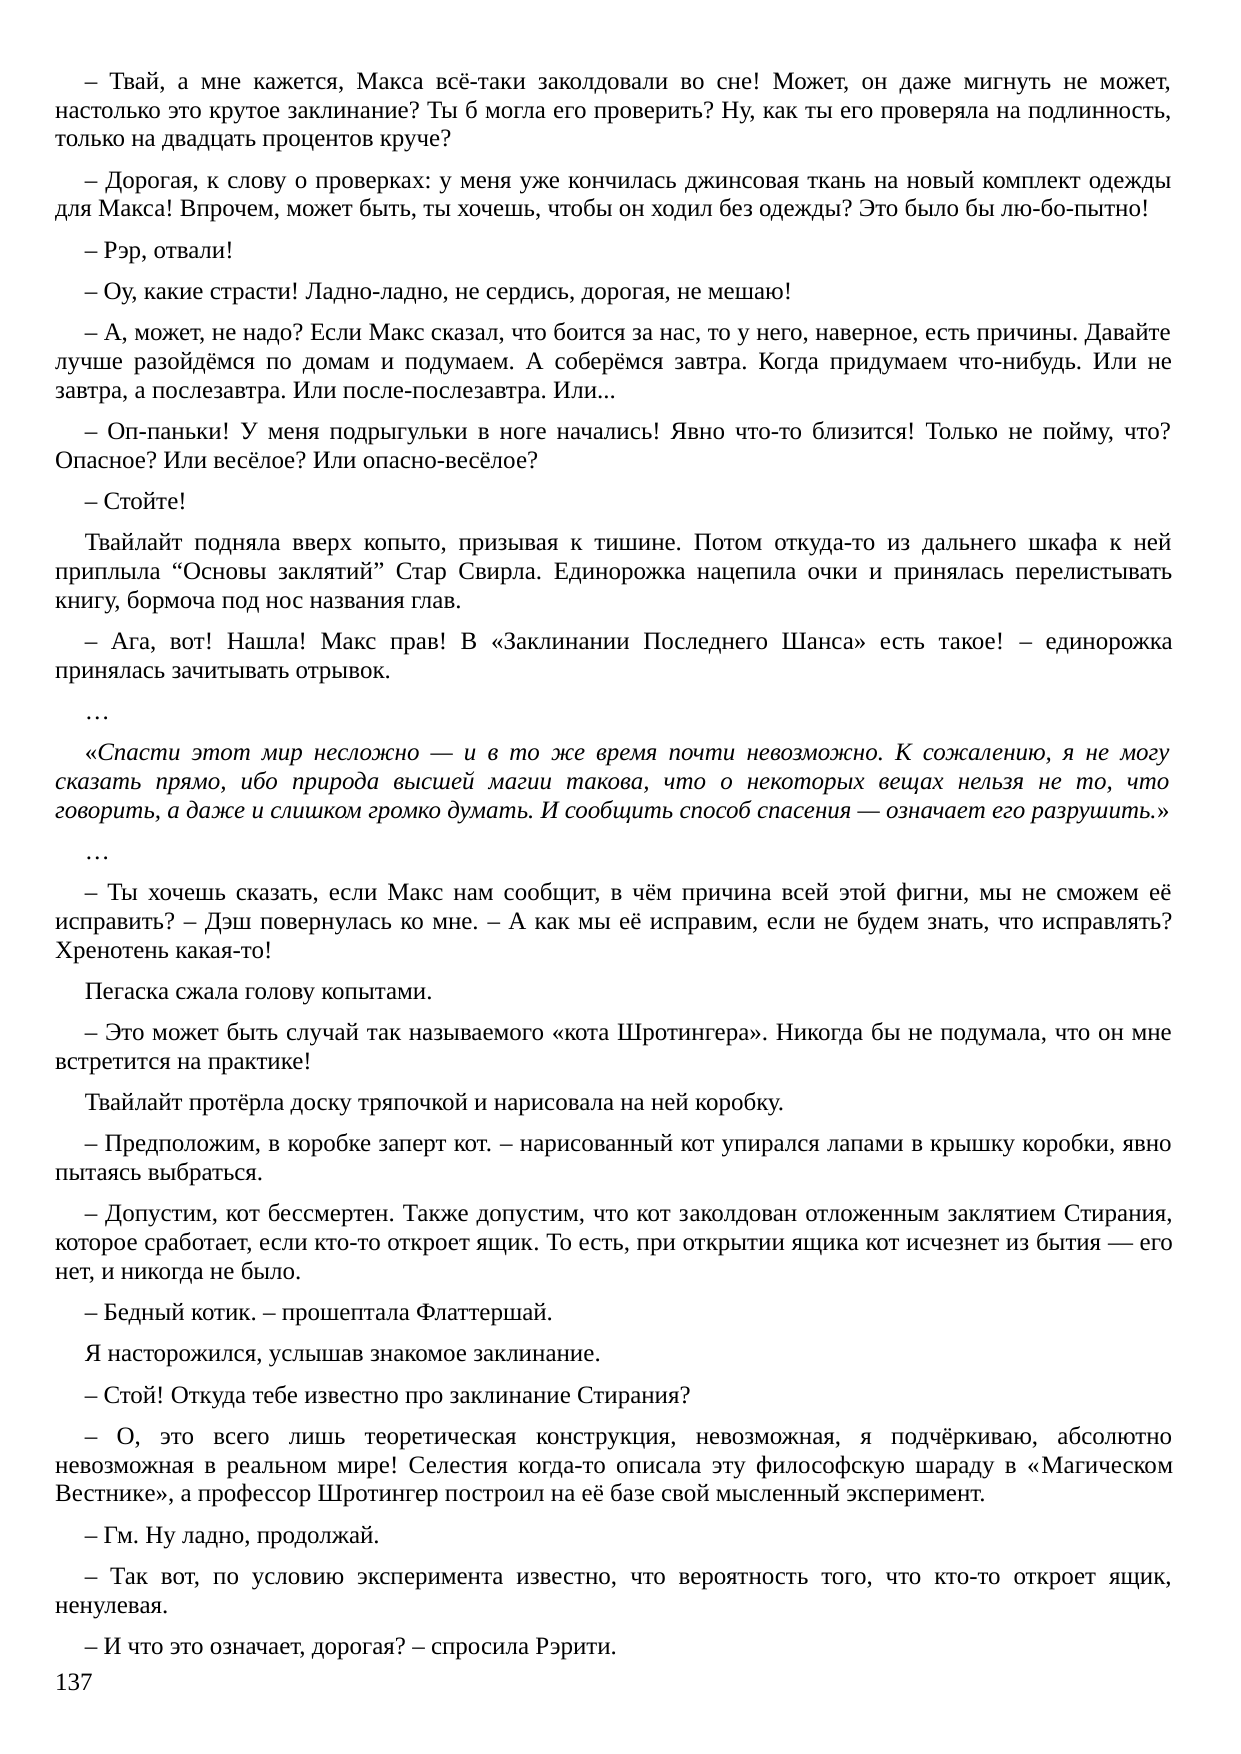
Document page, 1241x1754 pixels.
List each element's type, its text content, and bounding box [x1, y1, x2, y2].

text – Предположим, в коробке заперт кот. – нарисованный кот упирался лапами в крышку коробки, явно пытаясь выбраться. [55, 1128, 1173, 1186]
text … [55, 696, 1173, 725]
text – Стойте! [55, 486, 1173, 515]
text – Ты хочешь сказать, если Макс нам сообщит, в чём причина всей этой фигни, мы не сможем её исправить? – Дэш повернулась ко мне. – А как мы её исправим, если не будем знать, что исправлять? Хренотень какая-то! [55, 877, 1173, 963]
text – О, это всего лишь теоретическая конструкция, невозможная, я подчёркиваю, абсолютно невозможная в реальном мире! Селестия когда-то описала эту философскую шараду в «Магическом Вестнике», а профессор Шротингер построил на её базе свой мысленный эксперимент. [55, 1421, 1173, 1507]
text – Бедный котик. – прошептала Флаттершай. [55, 1297, 1173, 1326]
text – И что это означает, дорогая? – спросила Рэрити. [55, 1631, 1173, 1660]
text – Допустим, кот бессмертен. Также допустим, что кот заколдован отложенным заклятием Стирания, которое сработает, если кто-то откроет ящик. То есть, при открытии ящика кот исчезнет из бытия — его нет, и никогда не было. [55, 1198, 1173, 1285]
text Твайлайт протёрла доску тряпочкой и нарисовала на ней коробку. [55, 1087, 1173, 1116]
text Я насторожился, услышав знакомое заклинание. [55, 1338, 1173, 1367]
text – А, может, не надо? Если Макс сказал, что боится за нас, то у него, наверное, есть причины. Давайте лучше разойдёмся по домам и подумаем. А соберёмся завтра. Когда придумаем что-нибудь. Или не завтра, а послезавтра. Или после-послезавтра. Или... [55, 317, 1173, 403]
text – Твай, а мне кажется, Макса всё-таки заколдовали во сне! Может, он даже мигнуть не может, настолько это крутое заклинание? Ты б могла его проверить? Ну, как ты его проверяла на подлинность, только на двадцать процентов круче? [55, 66, 1173, 152]
text – Это может быть случай так называемого «кота Шротингера». Никогда бы не подумала, что он мне встретится на практике! [55, 1017, 1173, 1075]
text – Ага, вот! Нашла! Макс прав! В «Заклинании Последнего Шанса» есть такое! – единорожка принялась зачитывать отрывок. [55, 626, 1173, 683]
text – Дорогая, к слову о проверках: у меня уже кончилась джинсовая ткань на новый комплект одежды для Макса! Впрочем, может быть, ты хочешь, чтобы он ходил без одежды? Это было бы лю-бо-пытно! [55, 165, 1173, 222]
text … [55, 836, 1173, 865]
text – Оп-паньки! У меня подрыгульки в ноге начались! Явно что-то близится! Только не пойму, что? Опасное? Или весёлое? Или опасно-весёлое? [55, 416, 1173, 473]
text – Рэр, отвали! [55, 235, 1173, 263]
text – Оу, какие страсти! Ладно-ладно, не сердись, дорогая, не мешаю! [55, 276, 1173, 305]
text Твайлайт подняла вверх копыто, призывая к тишине. Потом откуда-то из дальнего шкафа к ней приплыла “Основы заклятий” Стар Свирла. Единорожка нацепила очки и принялась перелистывать книгу, бормоча под нос названия глав. [55, 527, 1173, 613]
text – Гм. Ну ладно, продолжай. [55, 1520, 1173, 1548]
text «Спасти этот мир несложно — и в то же время почти невозможно. К сожалению, я не могу сказать прямо, ибо природа высшей магии такова, что о некоторых вещах нельзя не то, что говорить, а даже и слишком громко думать. И сообщить способ спасения — означает его разрушить.» [55, 737, 1173, 823]
text – Так вот, по условию эксперимента известно, что вероятность того, что кто-то откроет ящик, ненулевая. [55, 1561, 1173, 1618]
text – Стой! Откуда тебе известно про заклинание Стирания? [55, 1380, 1173, 1408]
text Пегаска сжала голову копытами. [55, 976, 1173, 1005]
